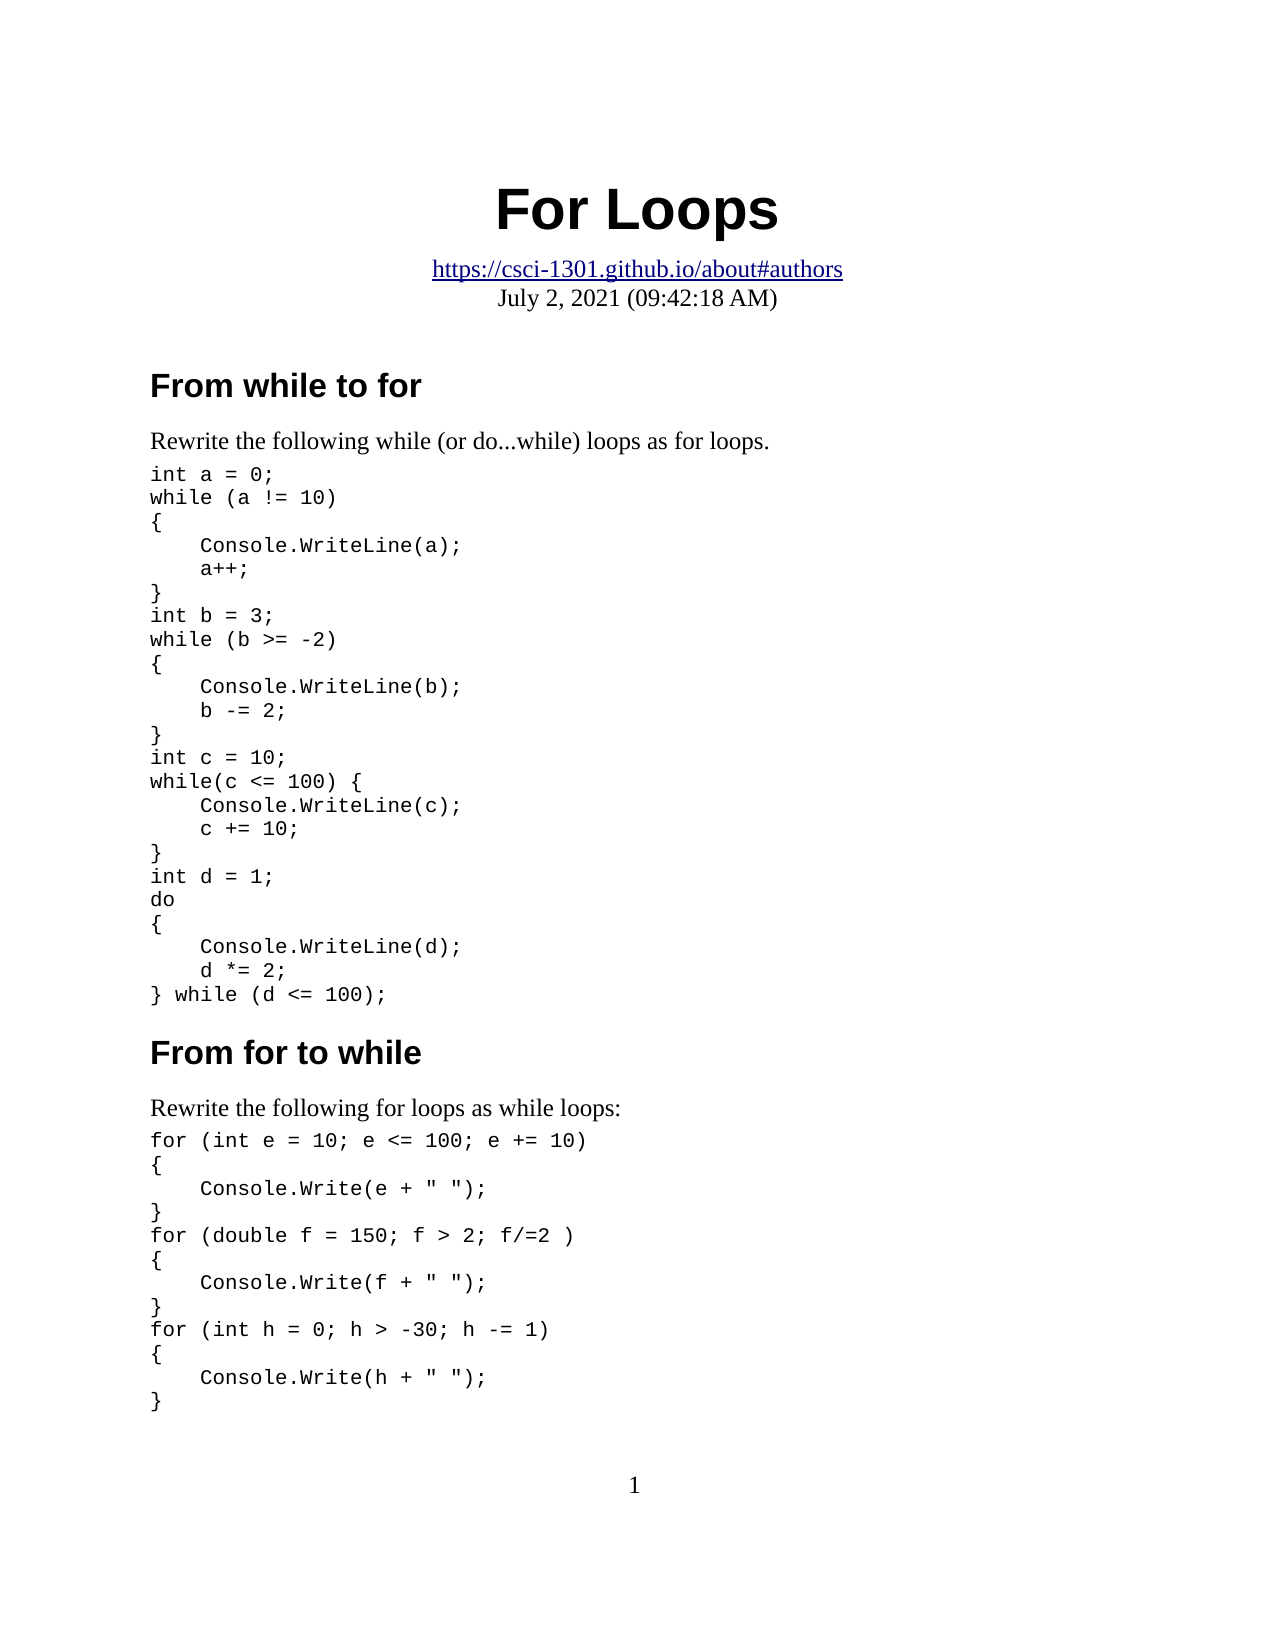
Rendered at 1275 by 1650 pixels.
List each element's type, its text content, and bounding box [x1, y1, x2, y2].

text while (a != 10) [150, 487, 1125, 511]
text while (b >= -2) [150, 629, 1125, 653]
text } [150, 724, 1125, 747]
text } [150, 842, 1125, 866]
text Console.Write(f + " "); [150, 1272, 1125, 1296]
text for (int h = 0; h > -30; h -= 1) [150, 1319, 1125, 1343]
text } [150, 1296, 1125, 1319]
text for (double f = 150; f > 2; f/=2 ) [150, 1225, 1125, 1248]
subtitle From while to for [150, 366, 1125, 404]
text Console.WriteLine(d); [150, 937, 1125, 960]
text { [150, 1248, 1125, 1272]
text } [150, 582, 1125, 606]
text do [150, 889, 1125, 913]
text b -= 2; [150, 700, 1125, 724]
text } [150, 1390, 1125, 1414]
text int d = 1; [150, 866, 1125, 889]
text Console.WriteLine(b); [150, 676, 1125, 700]
text { [150, 1343, 1125, 1367]
text { [150, 653, 1125, 676]
text https://csci-1301.github.io/about#authors [150, 254, 1125, 283]
text { [150, 511, 1125, 534]
text { [150, 913, 1125, 937]
text Rewrite the following while (or do...while) loops as for loops. [150, 426, 1125, 455]
text d *= 2; [150, 960, 1125, 984]
text } [150, 1201, 1125, 1225]
text Console.Write(h + " "); [150, 1367, 1125, 1390]
text Console.WriteLine(a); [150, 534, 1125, 558]
text } while (d <= 100); [150, 984, 1125, 1007]
text int c = 10; [150, 747, 1125, 771]
text int a = 0; [150, 464, 1125, 487]
text a++; [150, 558, 1125, 582]
text Console.WriteLine(c); [150, 795, 1125, 818]
text for (int e = 10; e <= 100; e += 10) [150, 1130, 1125, 1154]
text while(c <= 100) { [150, 771, 1125, 795]
subtitle From for to while [150, 1032, 1125, 1071]
text c += 10; [150, 818, 1125, 842]
text { [150, 1154, 1125, 1178]
text int b = 3; [150, 606, 1125, 629]
text July 2, 2021 (09:42:18 AM) [150, 283, 1125, 312]
text Console.Write(e + " "); [150, 1178, 1125, 1201]
text Rewrite the following for loops as while loops: [150, 1093, 1125, 1121]
title For Loops [150, 175, 1125, 242]
